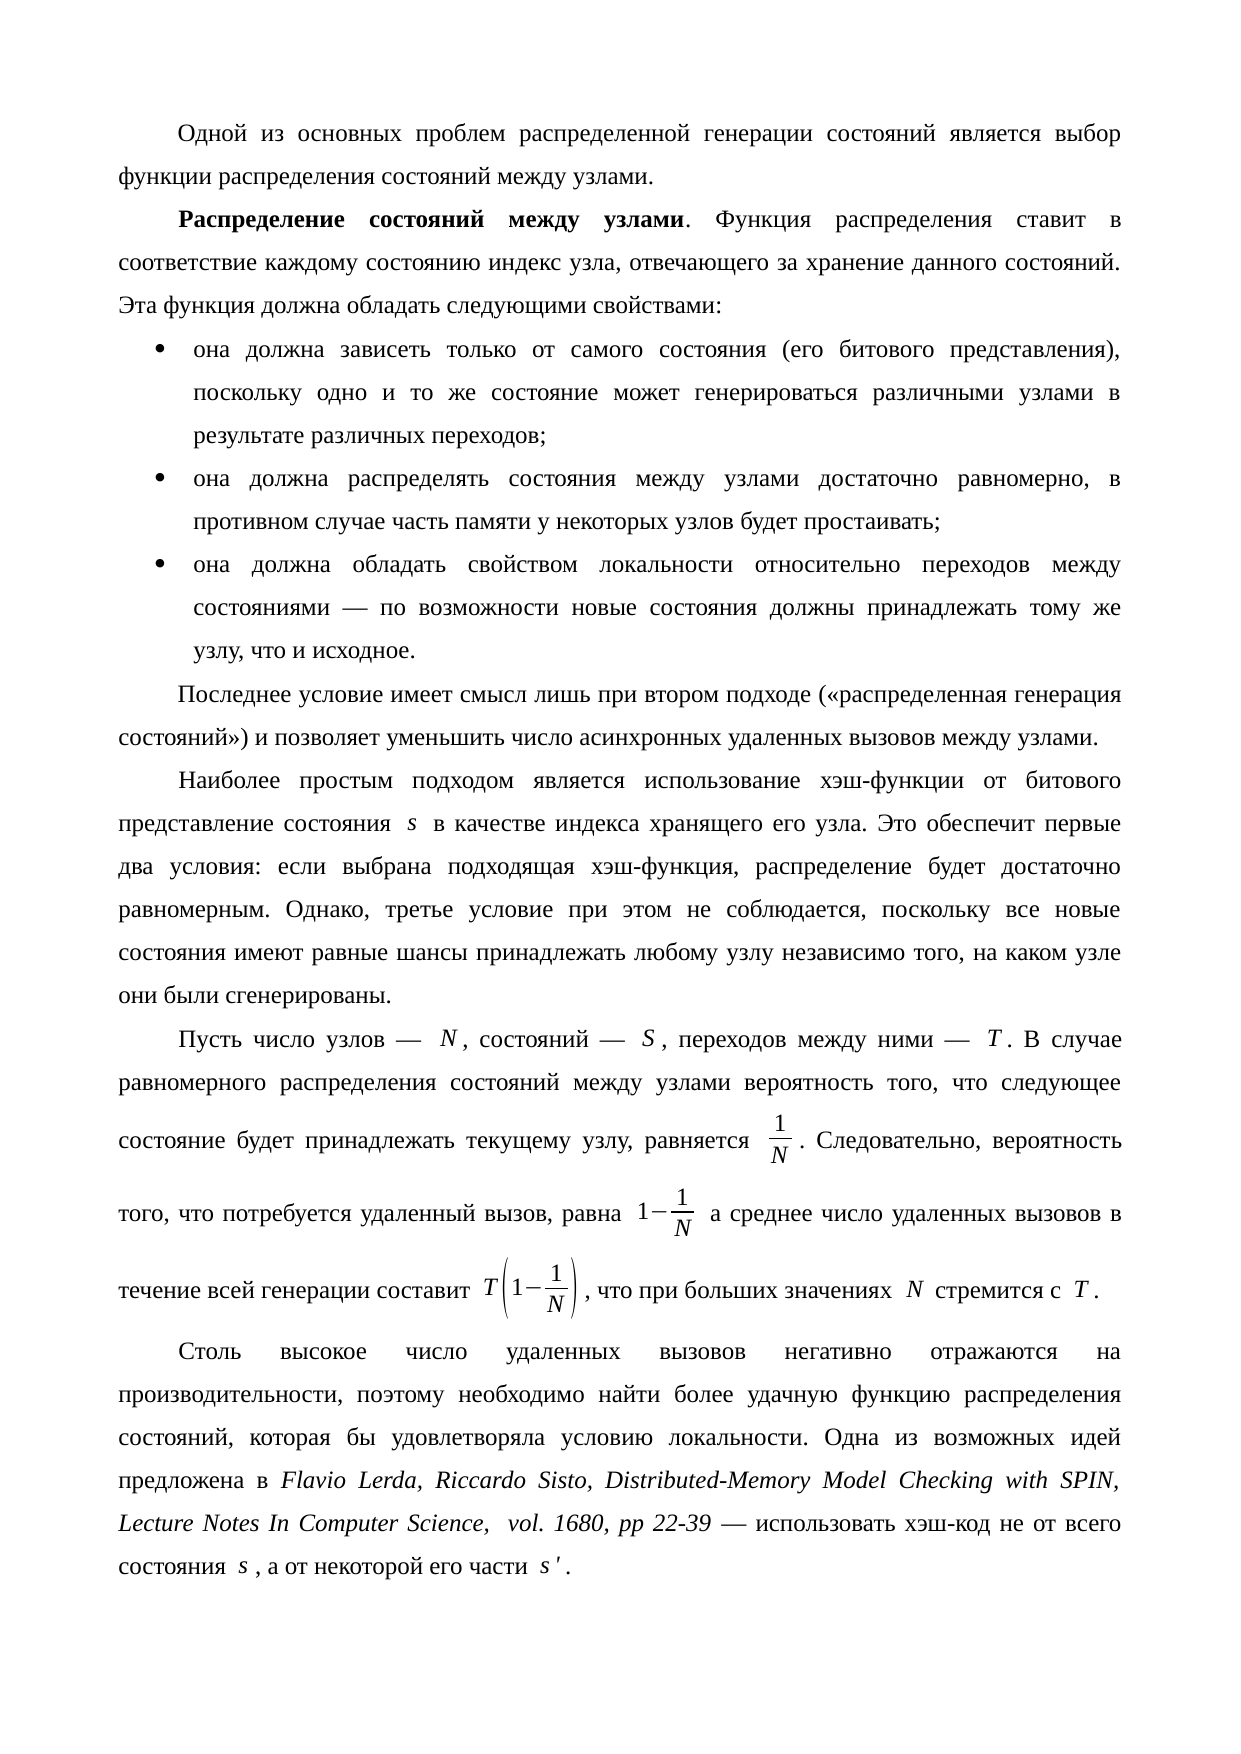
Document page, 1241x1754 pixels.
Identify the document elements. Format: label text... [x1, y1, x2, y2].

text Последнее условие имеет смысл лишь при втором подходе («распределенная генерация состояний») и позволяет уменьшить число асинхронных удаленных вызовов между узлами. [118, 679, 1122, 751]
text Cтоль высокое число удаленных вызовов негативно отражаются на производительности, поэтому необходимо найти более удачную функцию распределения состояний, которая бы удовлетворяла условию локальности. Одна из возможных идей предложена в Flavio Lerda, Riccardo Sisto, Distributed-Memory Model Checking with SPIN, Lecture Notes In Computer Science, vol. 1680, pp 22-39 — использовать хэш-код не от всего состояния , а от некоторой его части . [118, 1336, 1122, 1580]
list она должна обладать свойством локальности относительно переходов между состояниями — по возможности новые состояния должны принадлежать тому же узлу, что и исходное. [156, 549, 1122, 664]
text Наиболее простым подходом является использование хэш-функции от битового представление состояния в качестве индекса хранящего его узла. Это обеспечит первые два условия: если выбрана подходящая хэш-функция, распределение будет достаточно равномерным. Однако, третье условие при этом не соблюдается, поскольку все новые состояния имеют равные шансы принадлежать любому узлу независимо того, на каком узле они были сгенерированы. [118, 765, 1122, 1009]
text Распределение состояний между узлами. Функция распределения ставит в соответствие каждому состоянию индекс узла, отвечающего за хранение данного состояний. Эта функция должна обладать следующими свойствами: [118, 204, 1122, 319]
text Пусть число узлов — , состояний — , переходов между ними — . В случае равномерного распределения состояний между узлами вероятность того, что следующее состояние будет принадлежать текущему узлу, равняется . Следовательно, вероятность того, что потребуется удаленный вызов, равна а среднее число удаленных вызовов в течение всей генерации составит , что при больших значениях стремится с . [118, 1024, 1122, 1321]
list она должна распределять состояния между узлами достаточно равномерно, в противном случае часть памяти у некоторых узлов будет простаивать; [156, 463, 1122, 535]
list она должна зависеть только от самого состояния (его битового представления), поскольку одно и то же состояние может генерироваться различными узлами в результате различных переходов; [156, 334, 1122, 449]
text Одной из основных проблем распределенной генерации состояний является выбор функции распределения состояний между узлами. [118, 118, 1122, 190]
